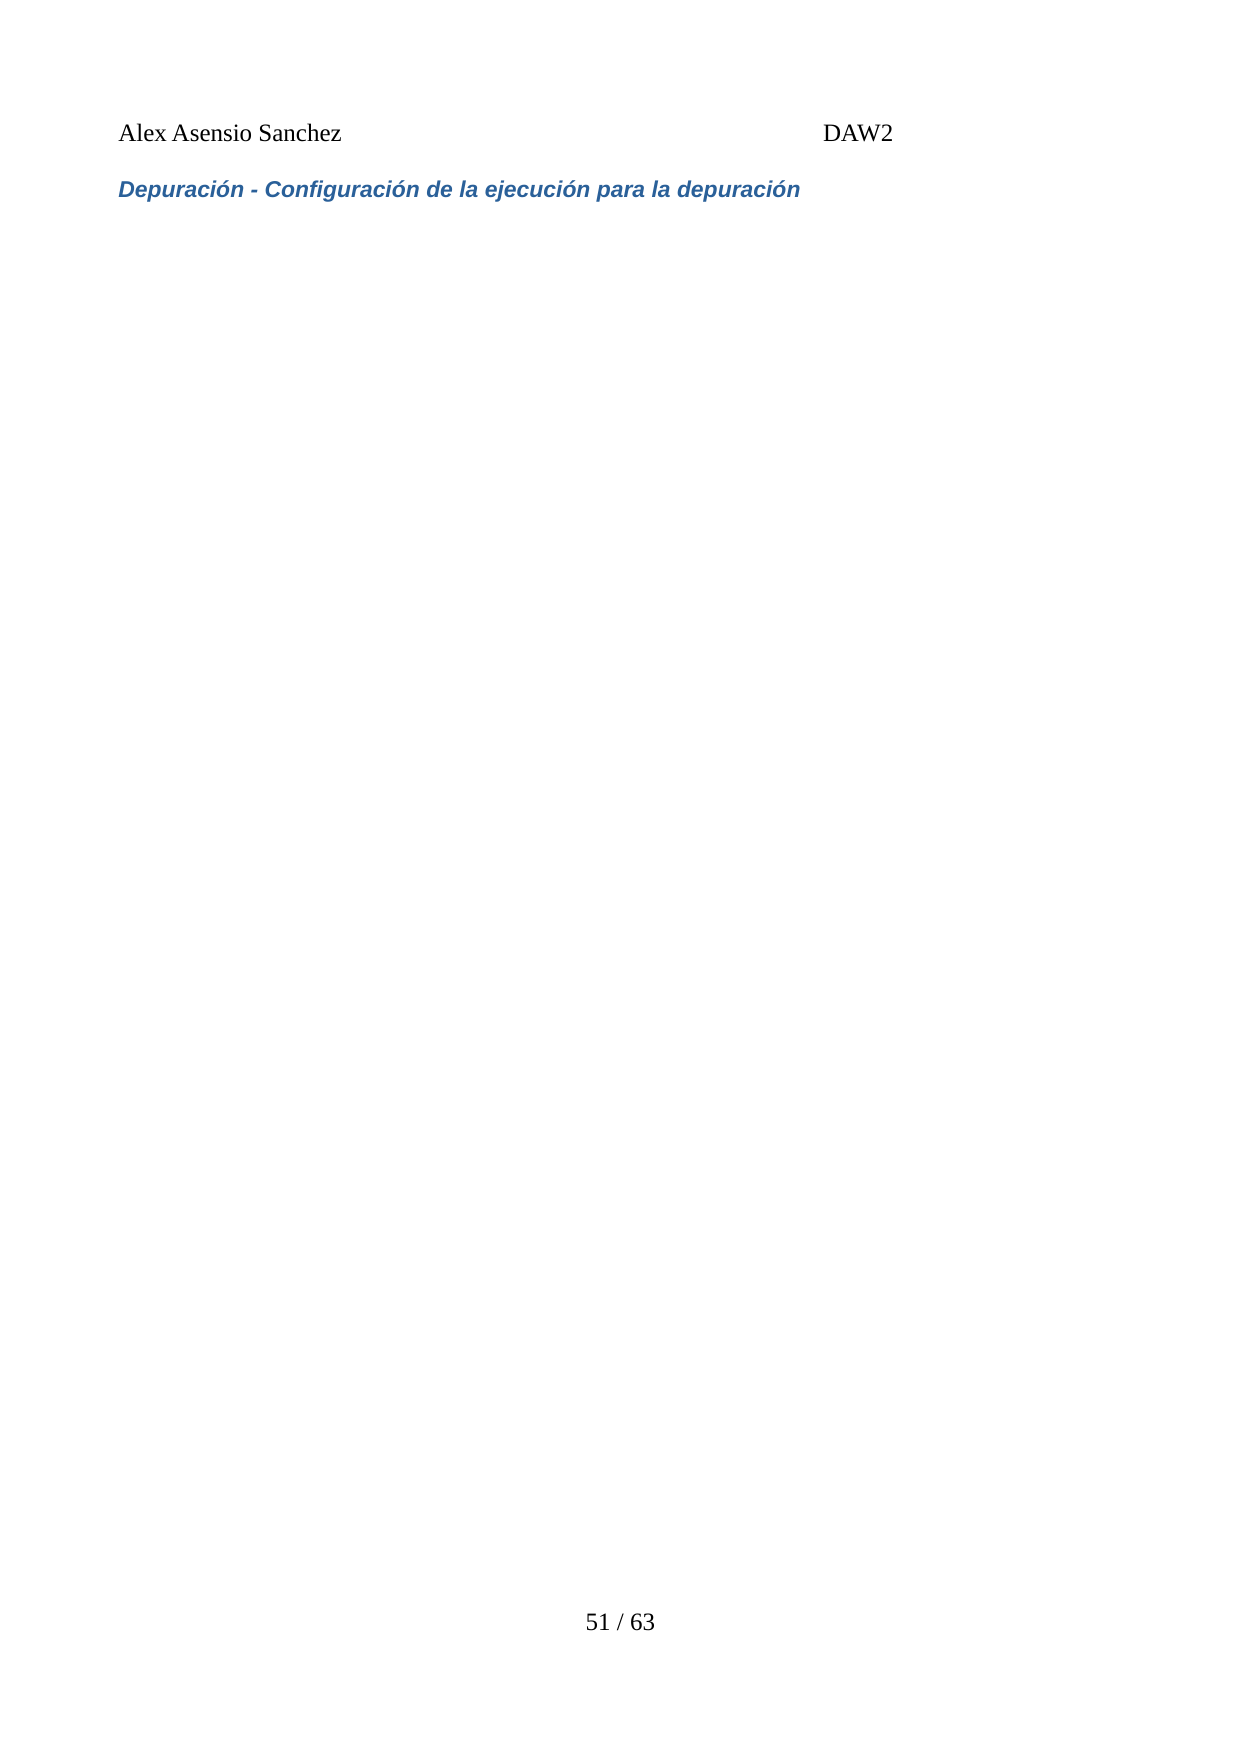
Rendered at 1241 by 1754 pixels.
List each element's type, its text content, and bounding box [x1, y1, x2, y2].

subtitle Depuración - Configuración de la ejecución para la depuración [118, 176, 1122, 203]
